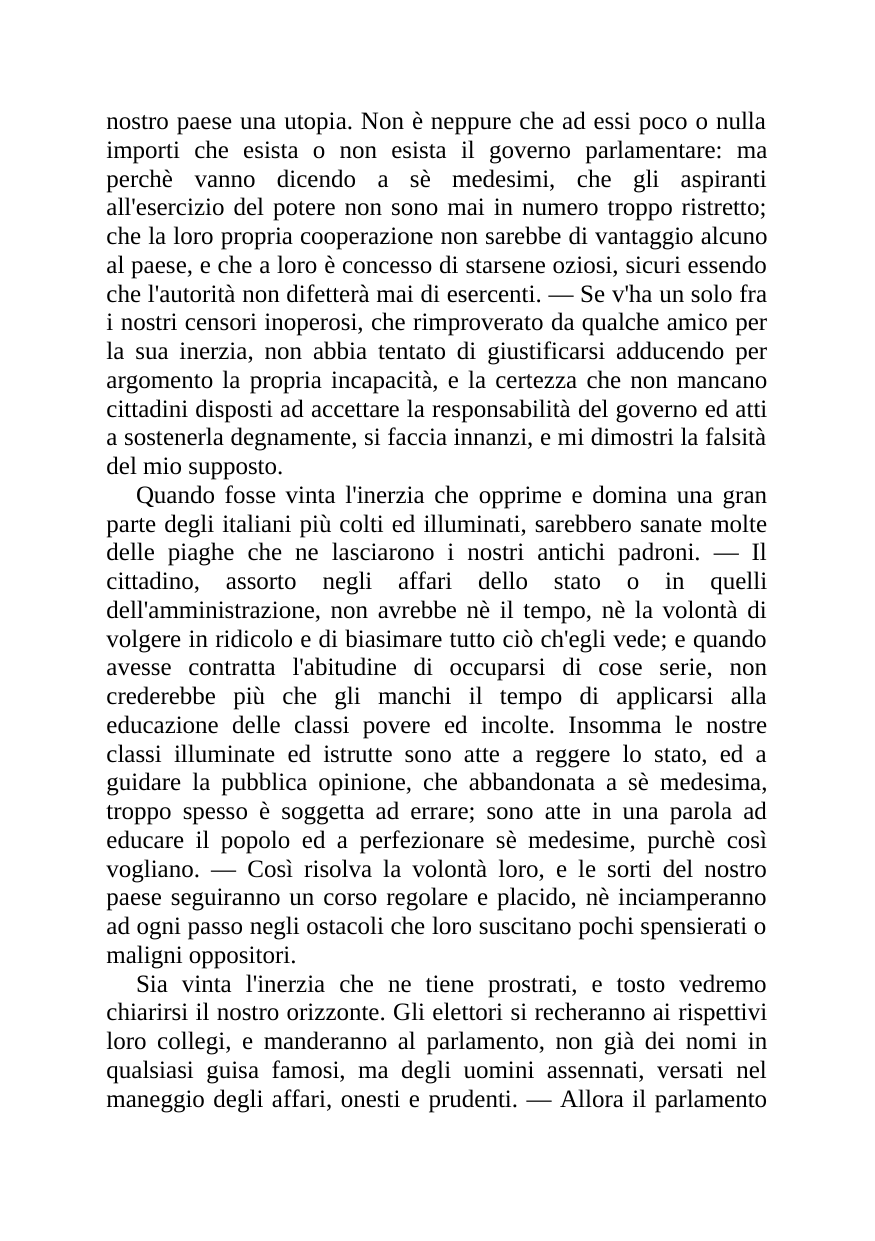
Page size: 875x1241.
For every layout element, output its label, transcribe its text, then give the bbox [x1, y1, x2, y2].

text nostro paese una utopia. Non è neppure che ad essi poco o nulla importi che esista o non esista il governo parlamentare: ma perchè vanno dicendo a sè medesimi, che gli aspiranti all'esercizio del potere non sono mai in numero troppo ristretto; che la loro propria cooperazione non sarebbe di vantaggio alcuno al paese, e che a loro è concesso di starsene oziosi, sicuri essendo che l'autorità non difetterà mai di esercenti. — Se v'ha un solo fra i nostri censori inoperosi, che rimproverato da qualche amico per la sua inerzia, non abbia tentato di giustificarsi adducendo per argomento la propria incapacità, e la certezza che non mancano cittadini disposti ad accettare la responsabilità del governo ed atti a sostenerla degnamente, si faccia innanzi, e mi dimostri la falsità del mio supposto. [106, 106, 768, 480]
text Quando fosse vinta l'inerzia che opprime e domina una gran parte degli italiani più colti ed illuminati, sarebbero sanate molte delle piaghe che ne lasciarono i nostri antichi padroni. — Il cittadino, assorto negli affari dello stato o in quelli dell'amministrazione, non avrebbe nè il tempo, nè la volontà di volgere in ridicolo e di biasimare tutto ciò ch'egli vede; e quando avesse contratta l'abitudine di occuparsi di cose serie, non crederebbe più che gli manchi il tempo di applicarsi alla educazione delle classi povere ed incolte. Insomma le nostre classi illuminate ed istrutte sono atte a reggere lo stato, ed a guidare la pubblica opinione, che abbandonata a sè medesima, troppo spesso è soggetta ad errare; sono atte in una parola ad educare il popolo ed a perfezionare sè medesime, purchè così vogliano. — Così risolva la volontà loro, e le sorti del nostro paese seguiranno un corso regolare e placido, nè inciamperanno ad ogni passo negli ostacoli che loro suscitano pochi spensierati o maligni oppositori. [106, 480, 768, 969]
text Sia vinta l'inerzia che ne tiene prostrati, e tosto vedremo chiarirsi il nostro orizzonte. Gli elettori si recheranno ai rispettivi loro collegi, e manderanno al parlamento, non già dei nomi in qualsiasi guisa famosi, ma degli uomini assennati, versati nel maneggio degli affari, onesti e prudenti. — Allora il parlamento [106, 969, 768, 1112]
